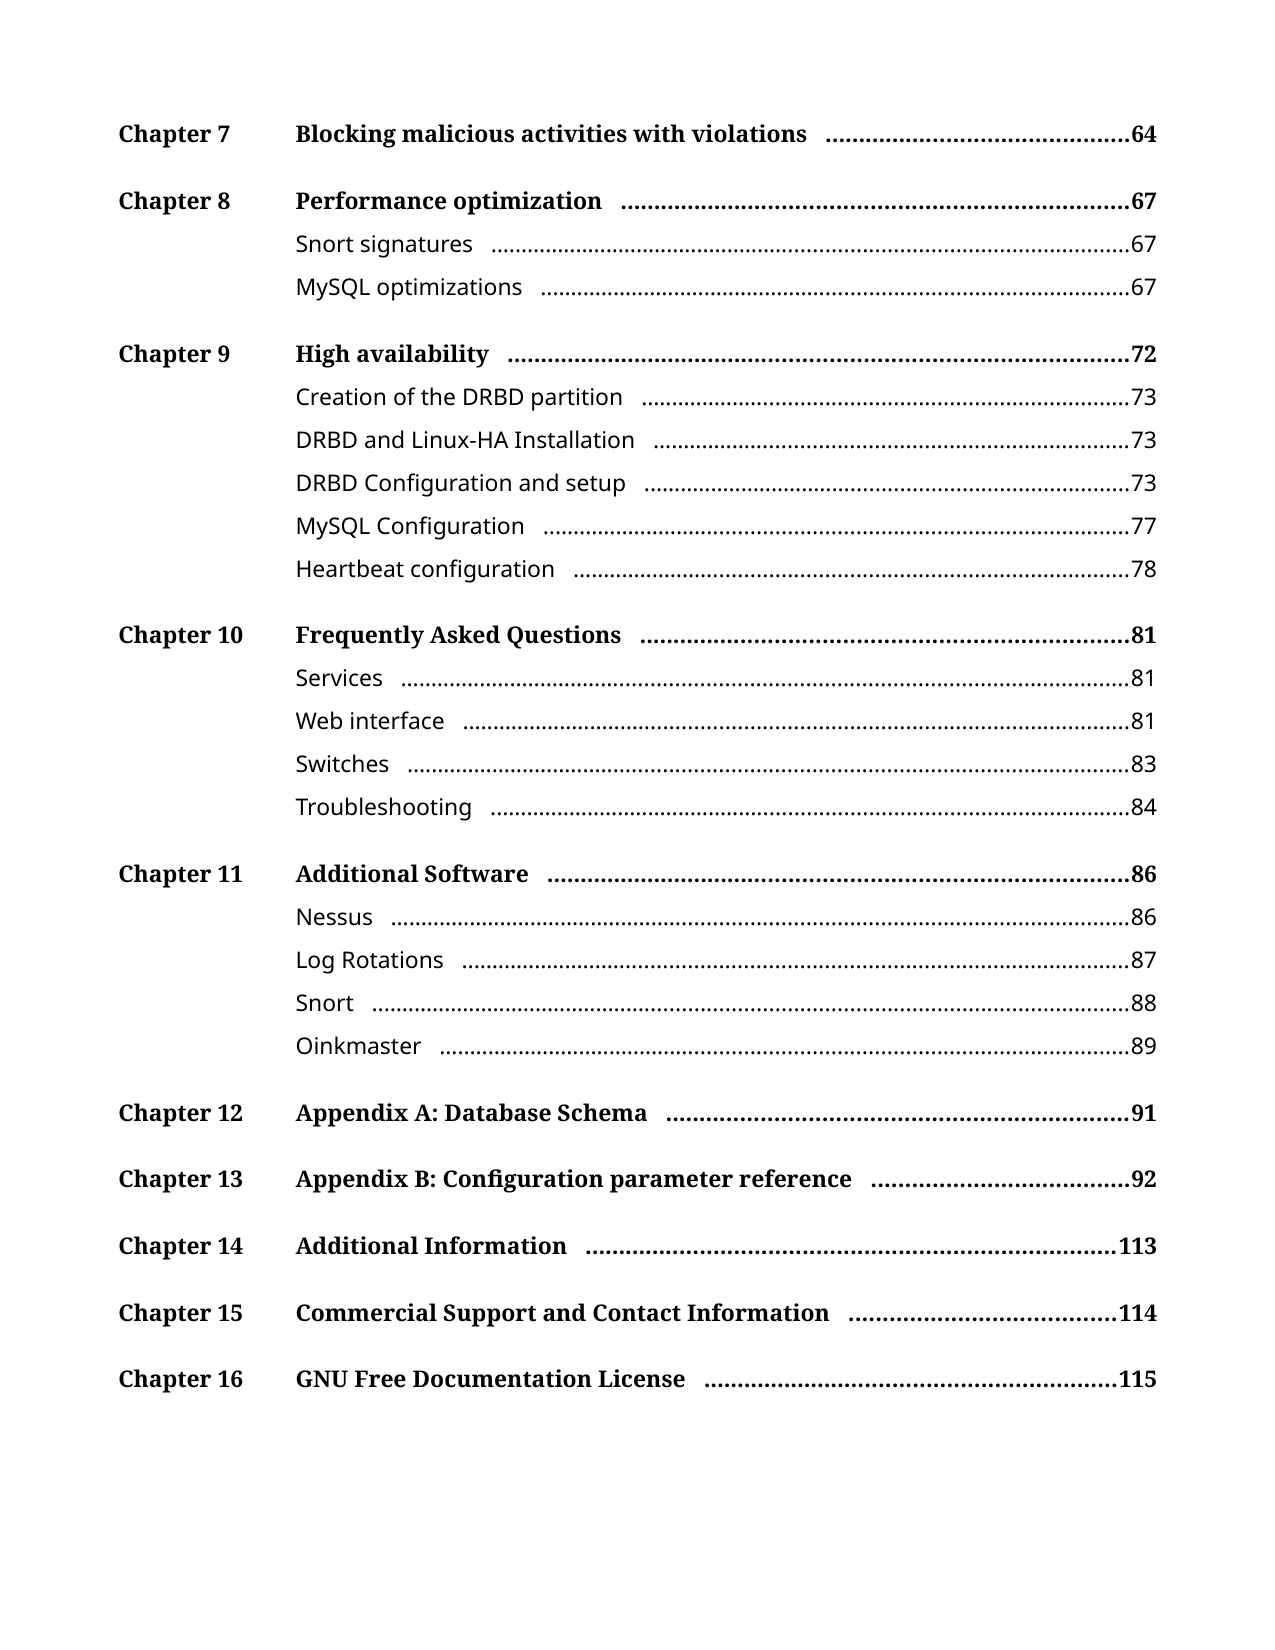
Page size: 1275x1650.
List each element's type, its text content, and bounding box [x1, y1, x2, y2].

text MySQL Configuration 77 [295, 509, 1157, 541]
text Chapter 16 GNU Free Documentation License 115 [118, 1363, 1157, 1395]
text Heartbeat configuration 78 [295, 553, 1157, 584]
text Chapter 8 Performance optimization 67 [118, 185, 1157, 216]
text Chapter 14 Additional Information 113 [118, 1230, 1157, 1261]
text Services 81 [295, 662, 1157, 693]
text Web interface 81 [295, 705, 1157, 737]
text Chapter 10 Frequently Asked Questions 81 [118, 619, 1157, 651]
text Chapter 13 Appendix B: Configuration parameter reference 92 [118, 1163, 1157, 1195]
text MySQL optimizations 67 [295, 271, 1157, 302]
text DRBD and Linux-HA Installation 73 [295, 423, 1157, 455]
text Log Rotations 87 [295, 944, 1157, 975]
text Snort 88 [295, 987, 1157, 1018]
text Snort signatures 67 [295, 228, 1157, 259]
text Chapter 12 Appendix A: Database Schema 91 [118, 1097, 1157, 1128]
text Chapter 11 Additional Software 86 [118, 858, 1157, 889]
text Chapter 9 High availability 72 [118, 337, 1157, 369]
text DRBD Configuration and setup 73 [295, 467, 1157, 498]
text Switches 83 [295, 748, 1157, 779]
text Creation of the DRBD partition 73 [295, 381, 1157, 412]
text Oinkmaster 89 [295, 1030, 1157, 1061]
text Nessus 86 [295, 901, 1157, 932]
text Chapter 7 Blocking malicious activities with violations 64 [118, 118, 1157, 149]
text Chapter 15 Commercial Support and Contact Information 114 [118, 1297, 1157, 1328]
text Troubleshooting 84 [295, 791, 1157, 823]
